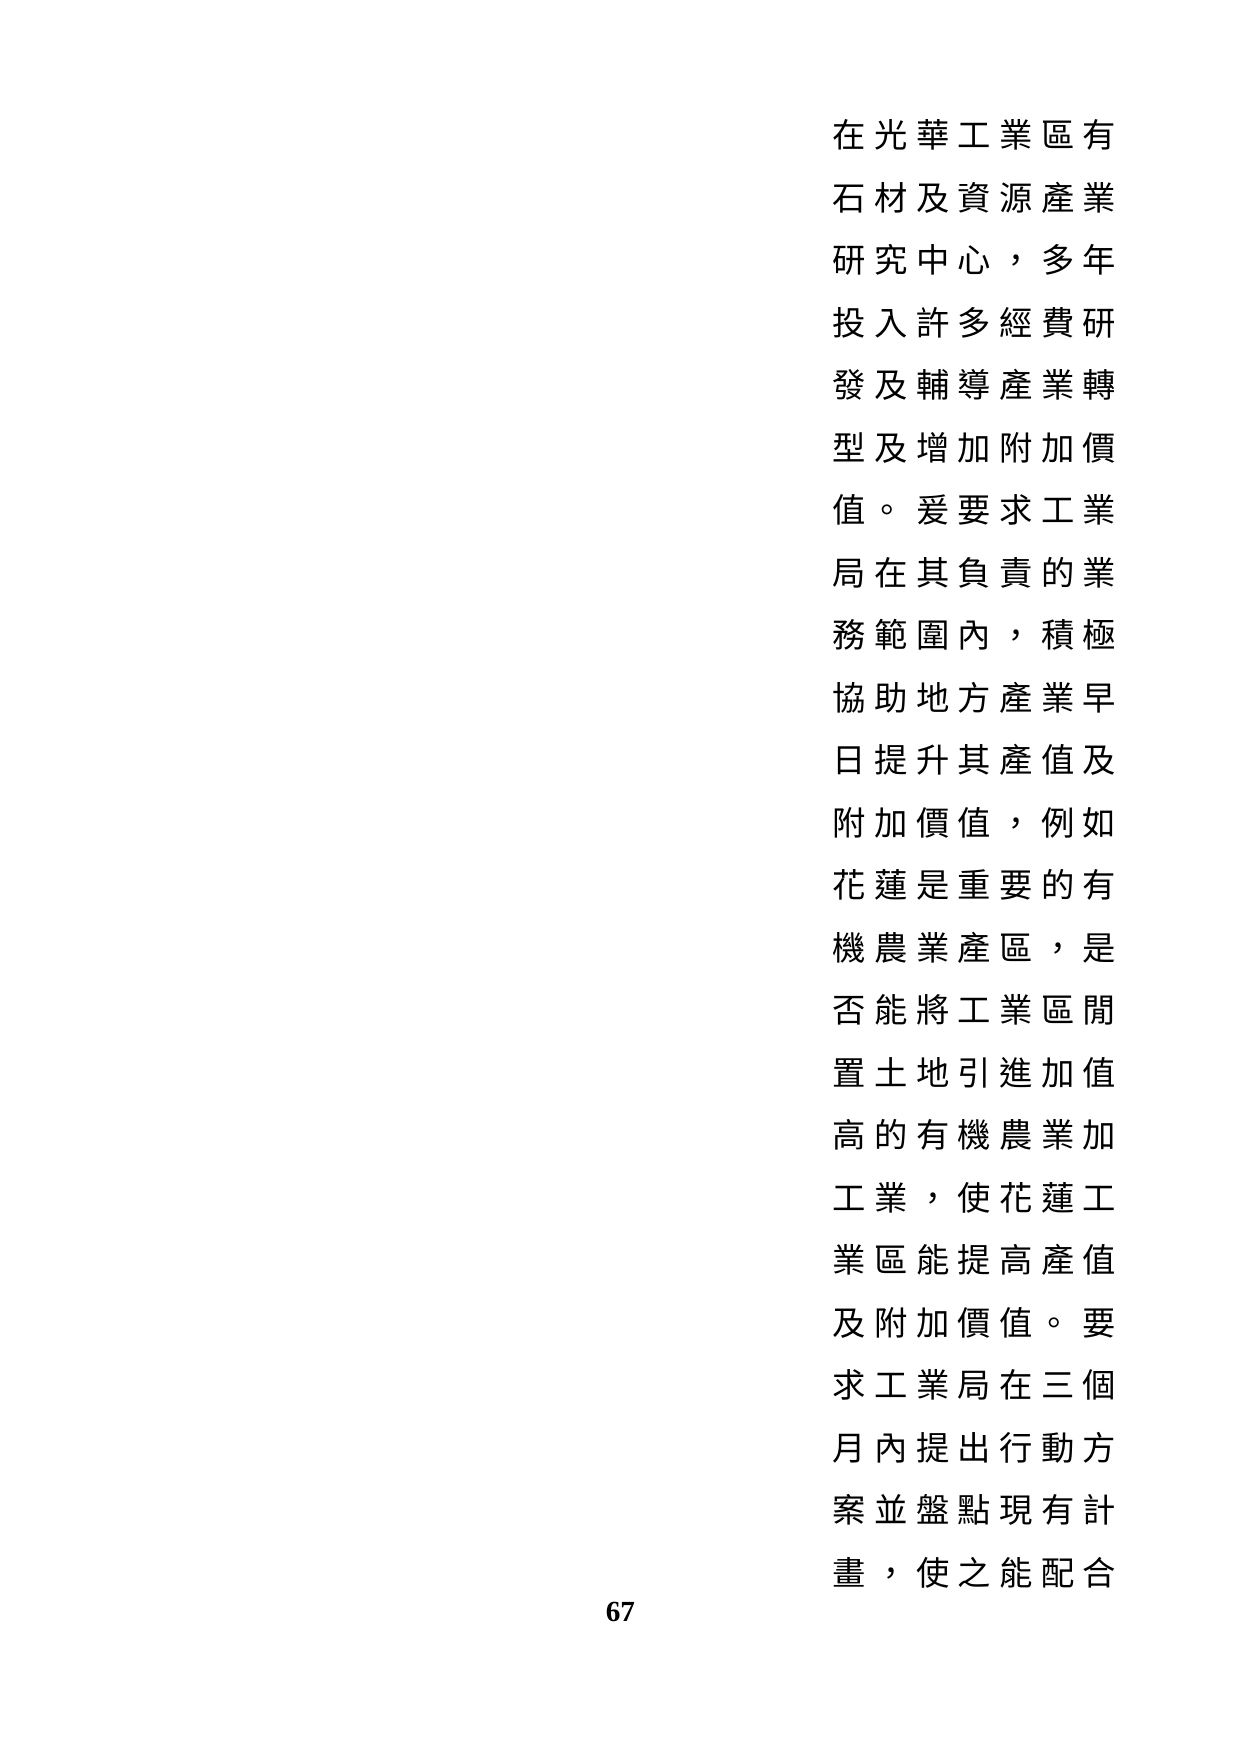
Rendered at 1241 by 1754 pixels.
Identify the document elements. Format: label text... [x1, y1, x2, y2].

list 在光華工業區有石材及資源產業研究中心，多年投入許多經費研發及輔導產業轉型及增加附加價值。爰要求工業局在其負責的業務範圍內，積極協助地方產業早日提升其產值及附加價值，例如花蓮是重要的有機農業產區，是否能將工業區閒置土地引進加值高的有機農業加工業，使花蓮工業區能提高產值及附加價值。要求工業局在三個月內提出行動方案並盤點現有計畫，使之能配合 [409, 92, 1120, 1592]
